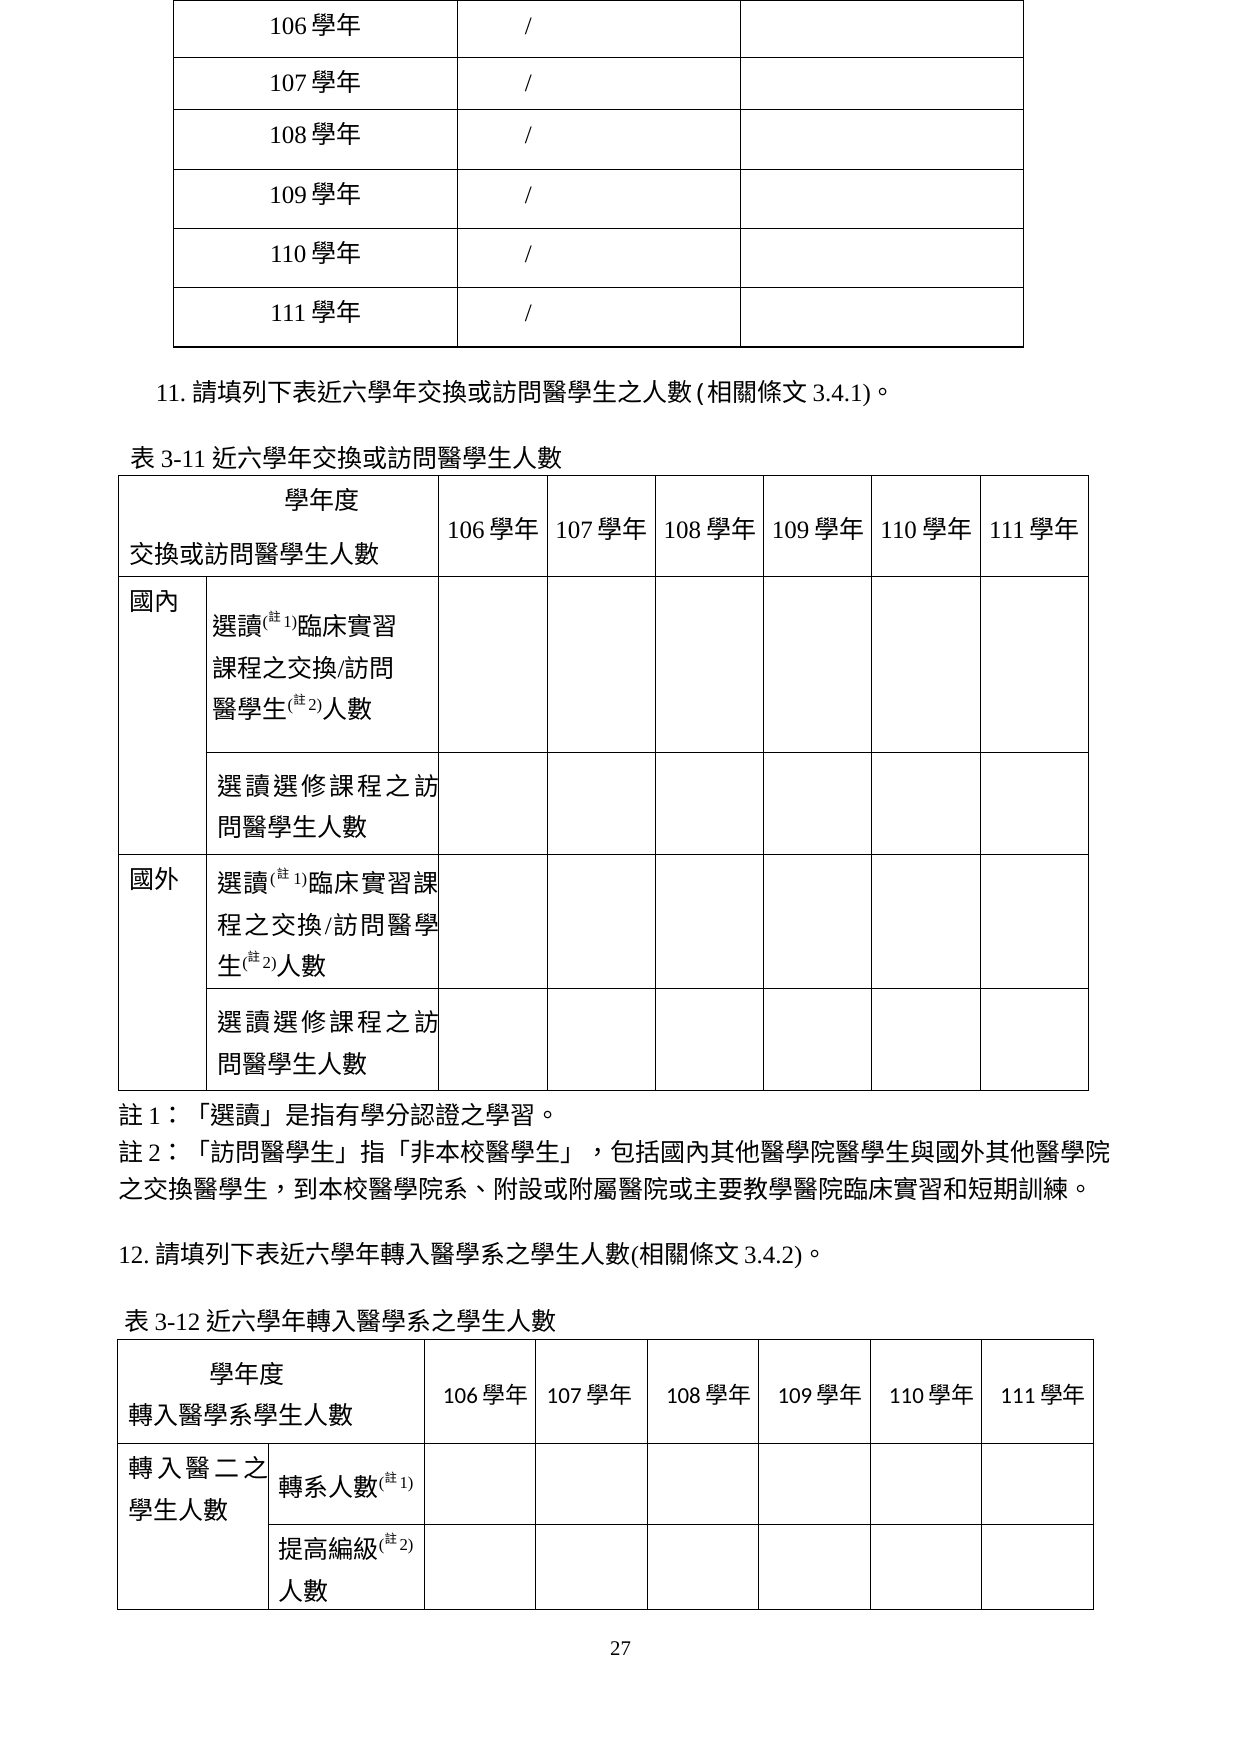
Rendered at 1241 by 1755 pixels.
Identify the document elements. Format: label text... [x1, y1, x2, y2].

table_cell / [458, 288, 740, 346]
table_cell [871, 1525, 981, 1609]
table_cell [536, 1525, 647, 1609]
table_cell 國外 [119, 855, 206, 1090]
table_cell [981, 989, 1088, 1090]
table_header 108學年 [648, 1340, 758, 1443]
text 表3-11 近六學年交換或訪問醫學生人數 [118, 434, 1122, 475]
table_cell 107學年 [174, 58, 457, 109]
table_header 110學年 [872, 476, 980, 576]
table_cell [764, 989, 871, 1090]
table_header 106學年 [439, 476, 547, 576]
table_cell [982, 1444, 1093, 1524]
table_cell [439, 577, 547, 752]
table_header 107學年 [536, 1340, 647, 1443]
table_cell [764, 577, 871, 752]
table_header 學年度 轉入醫學系學生人數 [118, 1340, 424, 1443]
table_cell [439, 855, 547, 988]
table_header 111學年 [981, 476, 1088, 576]
table_cell 110學年 [174, 229, 457, 287]
table_cell [548, 753, 655, 854]
table_cell [741, 170, 1023, 228]
table_cell 轉入醫二之學生人數 [118, 1444, 268, 1609]
table_cell 國內 [119, 577, 206, 854]
table_cell / [458, 170, 740, 228]
table_cell [982, 1525, 1093, 1609]
table_header 107學年 [548, 476, 655, 576]
table_cell 轉系人數(註1) [269, 1444, 424, 1524]
table_cell [656, 577, 763, 752]
table_cell [439, 989, 547, 1090]
table_cell [872, 989, 980, 1090]
table_header 111學年 [982, 1340, 1093, 1443]
table_cell [872, 577, 980, 752]
table_cell [759, 1525, 870, 1609]
table_cell / [458, 1, 740, 57]
table_cell [764, 855, 871, 988]
text 註2：「訪問醫學生」指「非本校醫學生」，包括國內其他醫學院醫學生與國外其他醫學院之交換醫學生，到本校醫學院系、附設或附屬醫院或主要教學醫院臨床實習和短期訓練。 [118, 1133, 1122, 1205]
table_cell [648, 1525, 758, 1609]
table_cell [656, 753, 763, 854]
table_cell 選讀選修課程之訪問醫學生人數 [207, 753, 438, 854]
table_cell [759, 1444, 870, 1524]
table_cell 提高編級(註2) 人數 [269, 1525, 424, 1609]
table_header 109學年 [759, 1340, 870, 1443]
table_cell [871, 1444, 981, 1524]
table_cell [656, 989, 763, 1090]
table_cell 選讀選修課程之訪問醫學生人數 [207, 989, 438, 1090]
table_cell 109學年 [174, 170, 457, 228]
table_cell [741, 288, 1023, 346]
table_cell [648, 1444, 758, 1524]
table_cell [741, 229, 1023, 287]
table_cell / [458, 229, 740, 287]
table_cell [981, 855, 1088, 988]
table_cell [741, 1, 1023, 57]
table_cell / [458, 110, 740, 169]
table_cell [548, 989, 655, 1090]
table_header 106學年 [425, 1340, 535, 1443]
table_cell 選讀(註1)臨床實習 課程之交換/訪問 醫學生(註2)人數 [207, 577, 438, 752]
table_header 108學年 [656, 476, 763, 576]
table_cell [425, 1444, 535, 1524]
table_cell [872, 753, 980, 854]
table_cell [872, 855, 980, 988]
table_cell 108學年 [174, 110, 457, 169]
table_cell [741, 110, 1023, 169]
table_header 109學年 [764, 476, 871, 576]
table_cell [981, 577, 1088, 752]
table_cell [548, 855, 655, 988]
table_header 110學年 [871, 1340, 981, 1443]
table_cell [981, 753, 1088, 854]
table_cell [536, 1444, 647, 1524]
list 請填列下表近六學年轉入醫學系之學生人數(相關條文3.4.2)。 [118, 1230, 1122, 1272]
table_cell [656, 855, 763, 988]
table_cell 111學年 [174, 288, 457, 346]
table_cell 106學年 [174, 1, 457, 57]
list 請填列下表近六學年交換或訪問醫學生之人數(相關條文3.4.1)。 [156, 372, 1122, 409]
table_cell [741, 58, 1023, 109]
table_header 學年度 交換或訪問醫學生人數 [119, 476, 438, 576]
table_cell / [458, 58, 740, 109]
table_cell [439, 753, 547, 854]
table_cell 選讀(註1)臨床實習課程之交換/訪問醫學生(註2)人數 [207, 855, 438, 988]
table_cell [425, 1525, 535, 1609]
text 表3-12 近六學年轉入醫學系之學生人數 [118, 1297, 1122, 1339]
text 註1：「選讀」是指有學分認證之學習。 [118, 1091, 1122, 1133]
table_cell [764, 753, 871, 854]
table_cell [548, 577, 655, 752]
